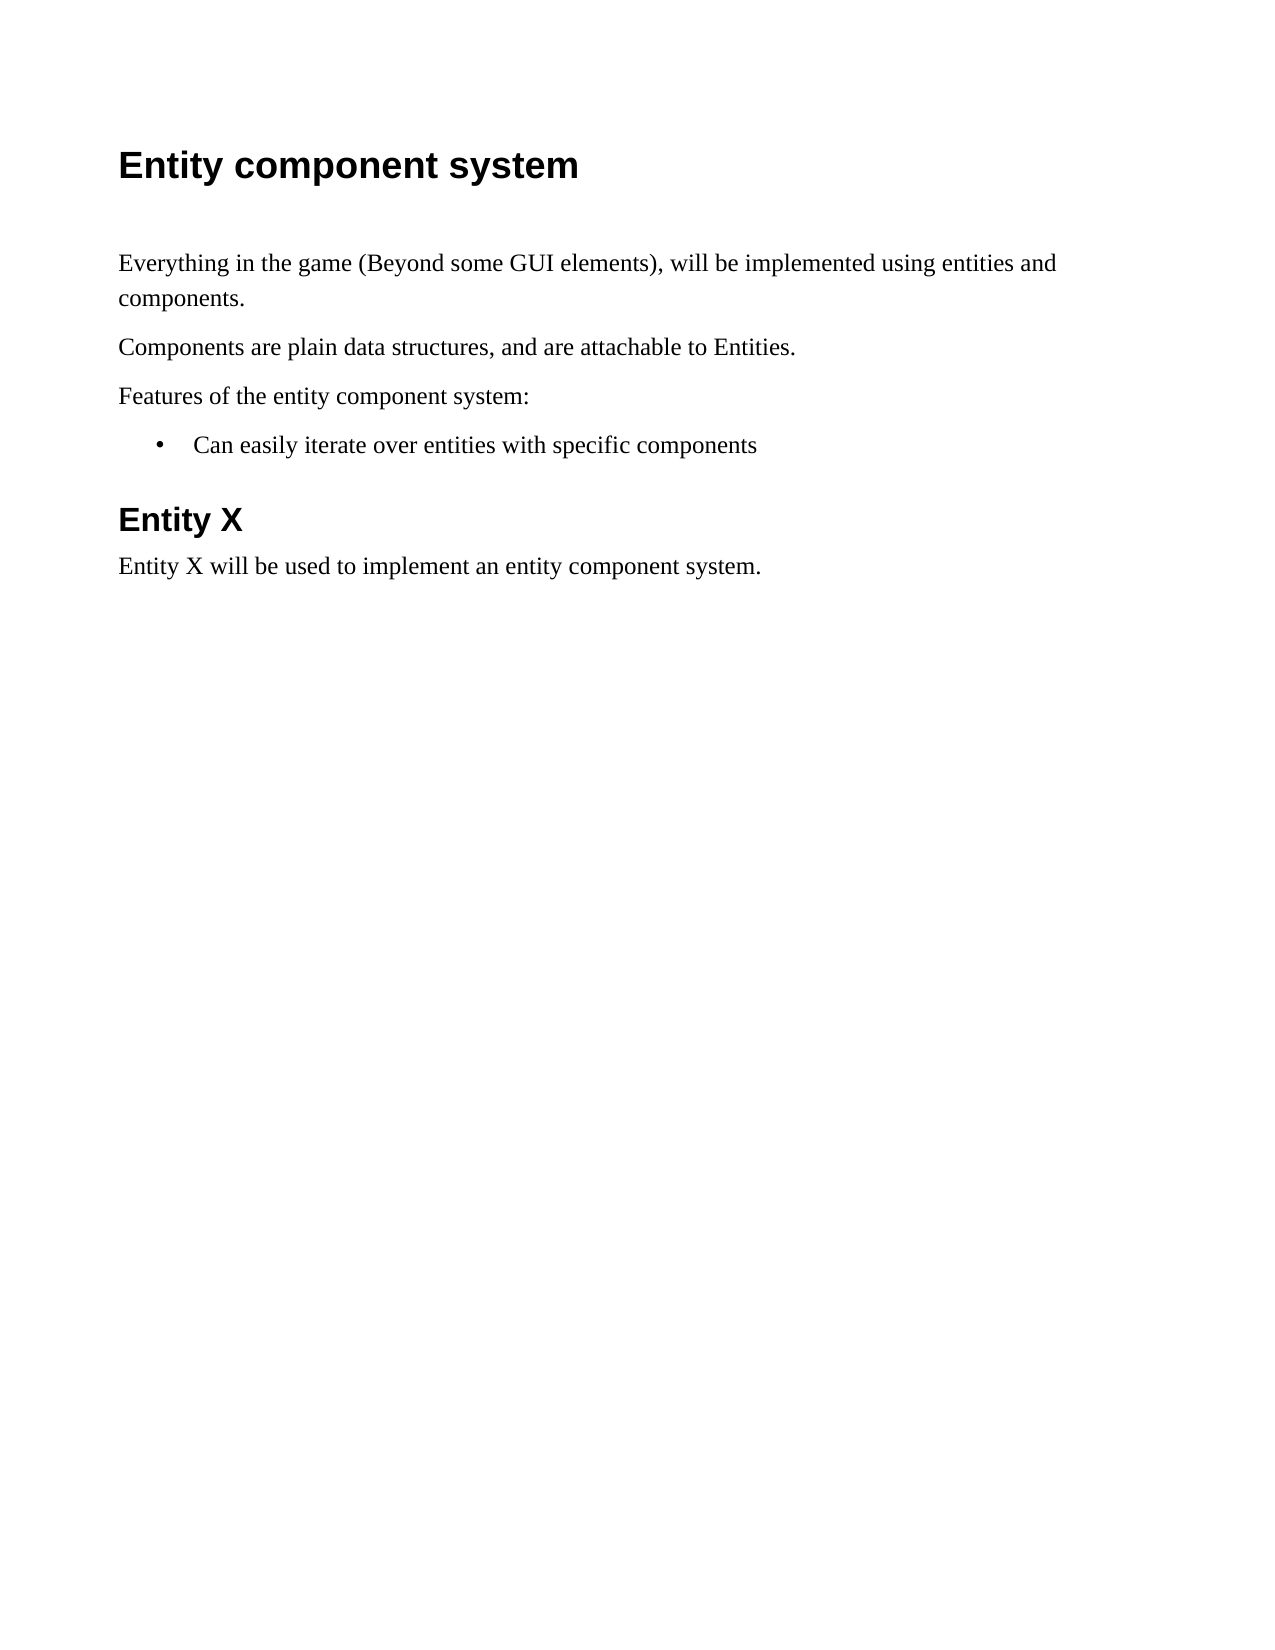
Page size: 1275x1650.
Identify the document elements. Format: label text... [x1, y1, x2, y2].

subtitle Entity X [118, 500, 1157, 538]
text Features of the entity component system: [118, 381, 1157, 410]
subtitle Entity component system [118, 143, 1157, 187]
text Components are plain data structures, and are attachable to Entities. [118, 332, 1157, 361]
list Can easily iterate over entities with specific components [156, 430, 1157, 459]
text Everything in the game (Beyond some GUI elements), will be implemented using entities and components. [118, 248, 1157, 312]
text Entity X will be used to implement an entity component system. [118, 551, 1157, 580]
